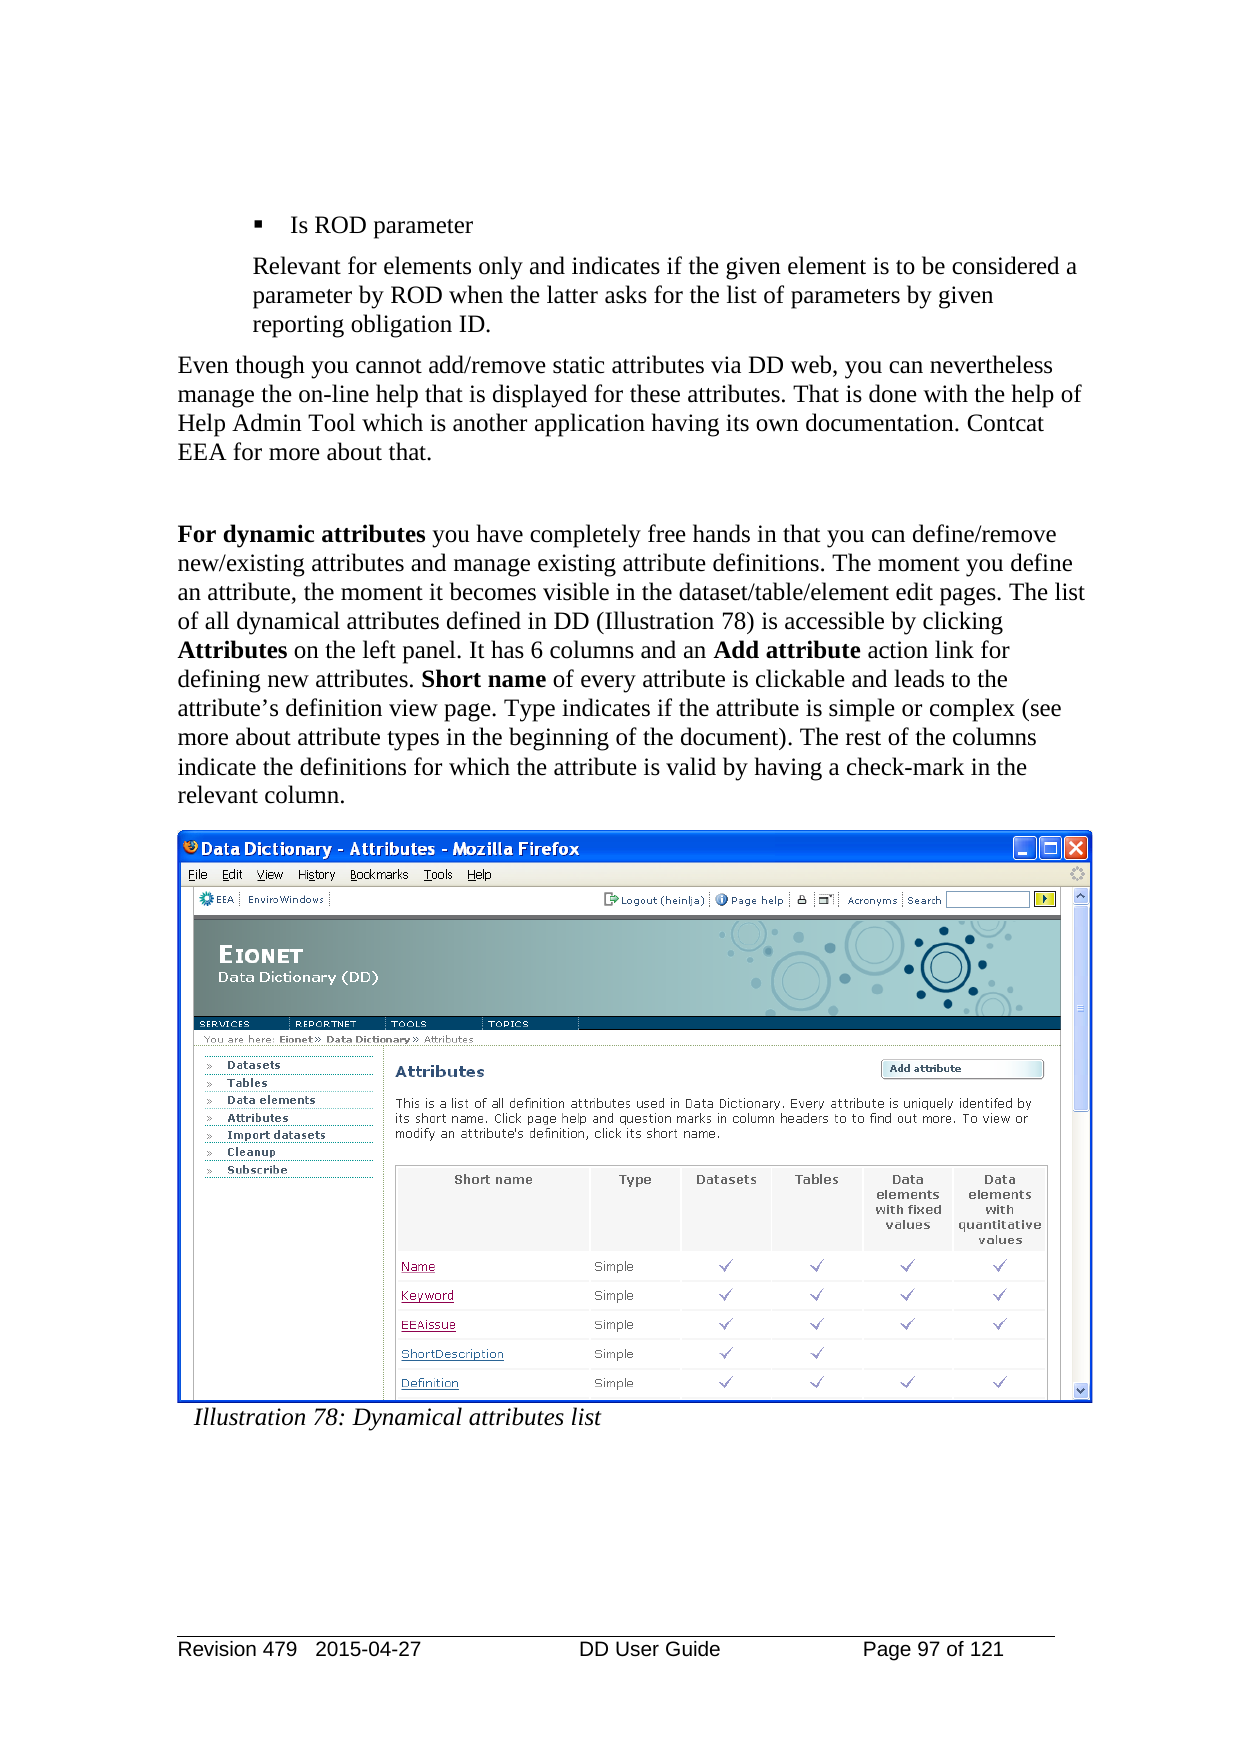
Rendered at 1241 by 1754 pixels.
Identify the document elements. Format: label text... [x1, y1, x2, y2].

text For dynamic attributes you have completely free hands in that you can define/remove new/existing attributes and manage existing attribute definitions. The moment you define an attribute, the moment it becomes visible in the dataset/table/element edit pages. The list of all dynamical attributes defined in DD (Illustration 78) is accessible by clicking Attributes on the left panel. It has 6 columns and an Add attribute action link for defining new attributes. Short name of every attribute is clickable and leads to the attribute’s definition view page. Type indicates if the attribute is simple or complex (see more about attribute types in the beginning of the document). The rest of the columns indicate the definitions for which the attribute is valid by having a check-mark in the relevant column. [177, 519, 1092, 809]
picture [177, 830, 1093, 1403]
text Even though you cannot add/remove static attributes via DD web, you can nevertheless manage the on-line help that is displayed for these attributes. That is done with the help of Help Admin Tool which is another application having its own documentation. Contcat EEA for more about that. [177, 350, 1092, 466]
text Illustration 78: Dynamical attributes list [194, 1403, 1076, 1431]
list Is ROD parameter [252, 210, 1092, 239]
text Relevant for elements only and indicates if the given element is to be considered a parameter by ROD when the latter asks for the list of parameters by given reporting obligation ID. [252, 251, 1092, 338]
